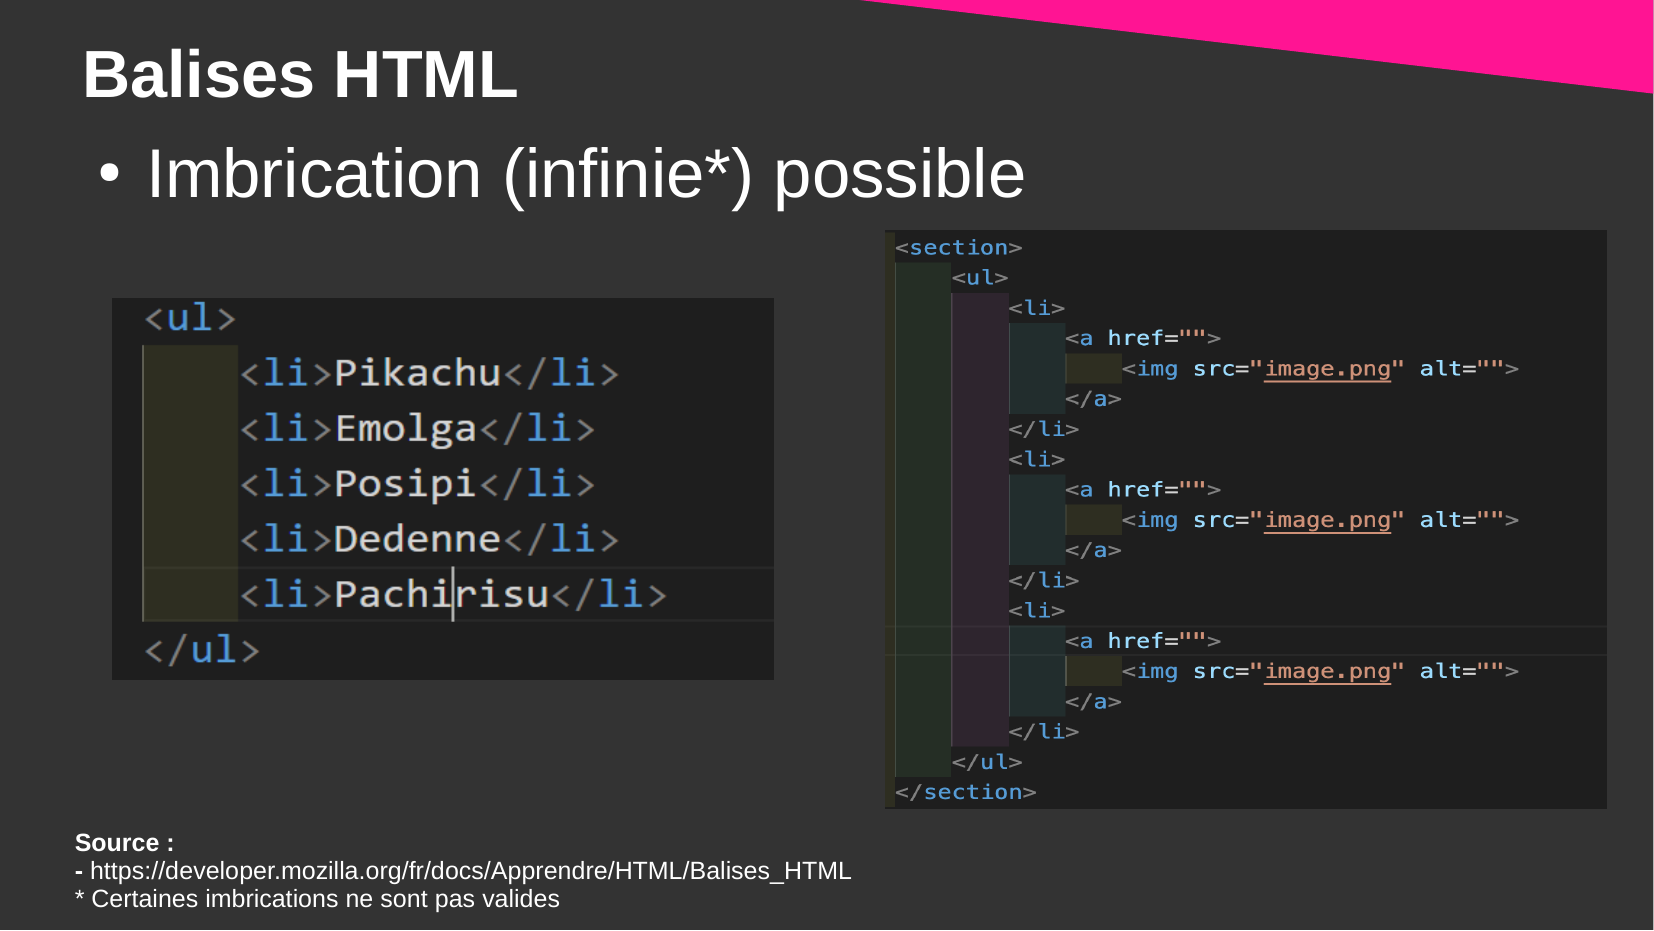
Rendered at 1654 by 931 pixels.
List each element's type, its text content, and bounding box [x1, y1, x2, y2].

text_box [859, 0, 1654, 94]
list Imbrication (infinie*) possible [80, 135, 1217, 213]
picture [112, 298, 774, 680]
title Balises HTML [82, 37, 1571, 114]
picture [885, 230, 1607, 810]
text_box Source : - https://developer.mozilla.org/fr/docs/Apprendre/HTML/Balises_HTML * Certaines imbrications ne sont pas valides [59, 821, 1546, 920]
